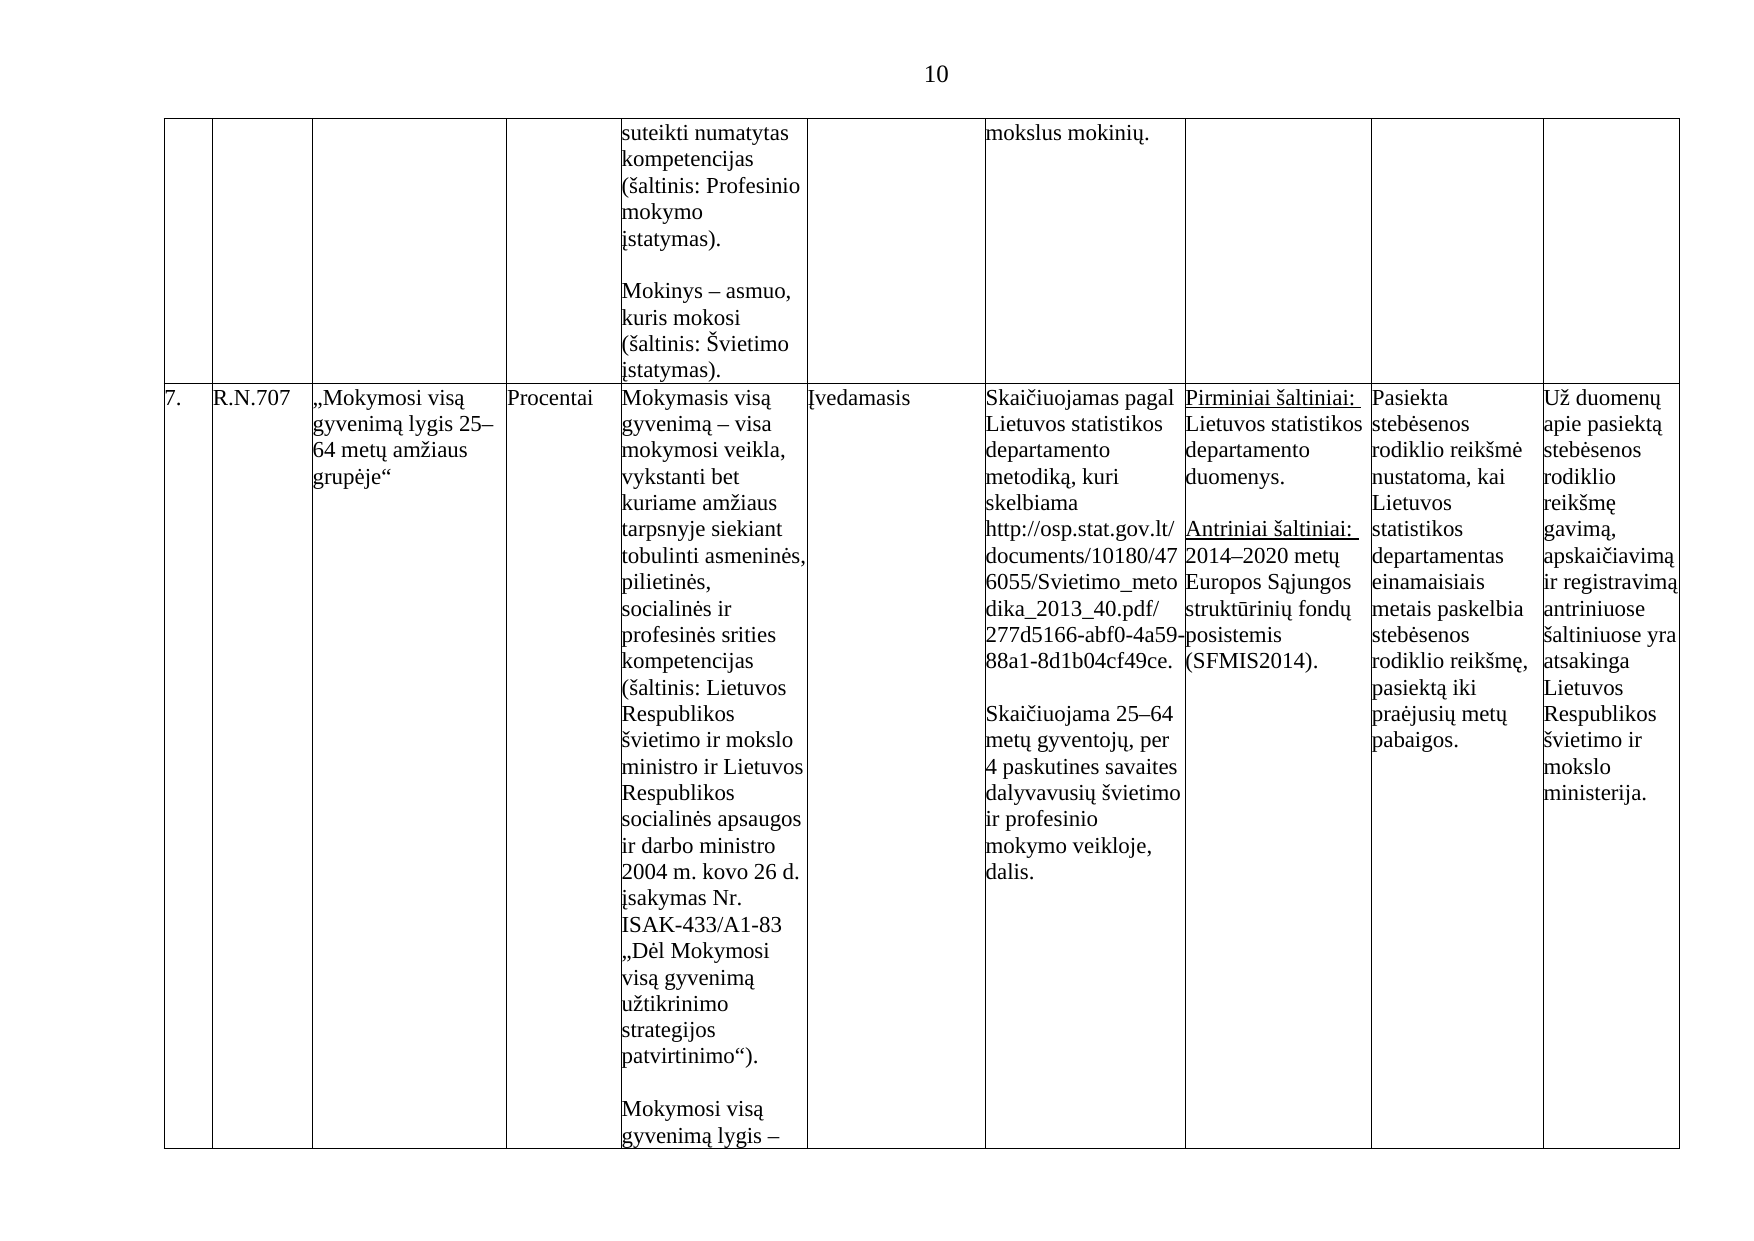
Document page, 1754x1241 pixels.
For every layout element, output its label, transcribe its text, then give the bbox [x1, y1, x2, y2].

table_cell [165, 119, 212, 383]
table_cell Mokymasis visą gyvenimą – visa mokymosi veikla, vykstanti bet kuriame amžiaus tarpsnyje siekiant tobulinti asmeninės, pilietinės, socialinės ir profesinės srities kompetencijas (šaltinis: Lietuvos Respublikos švietimo ir mokslo ministro ir Lietuvos Respublikos socialinės apsaugos ir darbo ministro 2004 m. kovo 26 d. įsakymas Nr. ISAK-433/A1-83 „Dėl Mokymosi visą gyvenimą užtikrinimo strategijos patvirtinimo“). Mokymosi visą gyvenimą lygis – [622, 384, 807, 1148]
table_cell Pasiekta stebėsenos rodiklio reikšmė nustatoma, kai Lietuvos statistikos departamentas einamaisiais metais paskelbia stebėsenos rodiklio reikšmę, pasiektą iki praėjusių metų pabaigos. [1372, 384, 1543, 1148]
table_cell mokslus mokinių. [986, 119, 1185, 383]
table_cell Skaičiuojamas pagal Lietuvos statistikos departamento metodiką, kuri skelbiama http://osp.stat.gov.lt/documents/10180/476055/Svietimo_metodika_2013_40.pdf/277d5166-abf0-4a59-88a1-8d1b04cf49ce. Skaičiuojama 25–64 metų gyventojų, per 4 paskutines savaites dalyvavusių švietimo ir profesinio mokymo veikloje, dalis. [986, 384, 1185, 1148]
table_cell [1544, 119, 1679, 383]
table_cell suteikti numatytas kompetencijas (šaltinis: Profesinio mokymo įstatymas). Mokinys – asmuo, kuris mokosi (šaltinis: Švietimo įstatymas). [622, 119, 807, 383]
table_cell Procentai [507, 384, 621, 1148]
table_cell „Mokymosi visą gyvenimą lygis 25–64 metų amžiaus grupėje“ [313, 384, 506, 1148]
table_cell R.N.707 [213, 384, 312, 1148]
table_cell [1186, 119, 1371, 383]
table_cell [507, 119, 621, 383]
table_cell [313, 119, 506, 383]
table_cell 7. [165, 384, 212, 1148]
table_cell [213, 119, 312, 383]
table_cell [808, 119, 985, 383]
table_cell Įvedamasis [808, 384, 985, 1148]
table_cell Pirminiai šaltiniai: Lietuvos statistikos departamento duomenys. Antriniai šaltiniai: 2014–2020 metų Europos Sąjungos struktūrinių fondų posistemis (SFMIS2014). [1186, 384, 1371, 1148]
table_cell Už duomenų apie pasiektą stebėsenos rodiklio reikšmę gavimą, apskaičiavimą ir registravimą antriniuose šaltiniuose yra atsakinga Lietuvos Respublikos švietimo ir mokslo ministerija. [1544, 384, 1679, 1148]
table_cell [1372, 119, 1543, 383]
